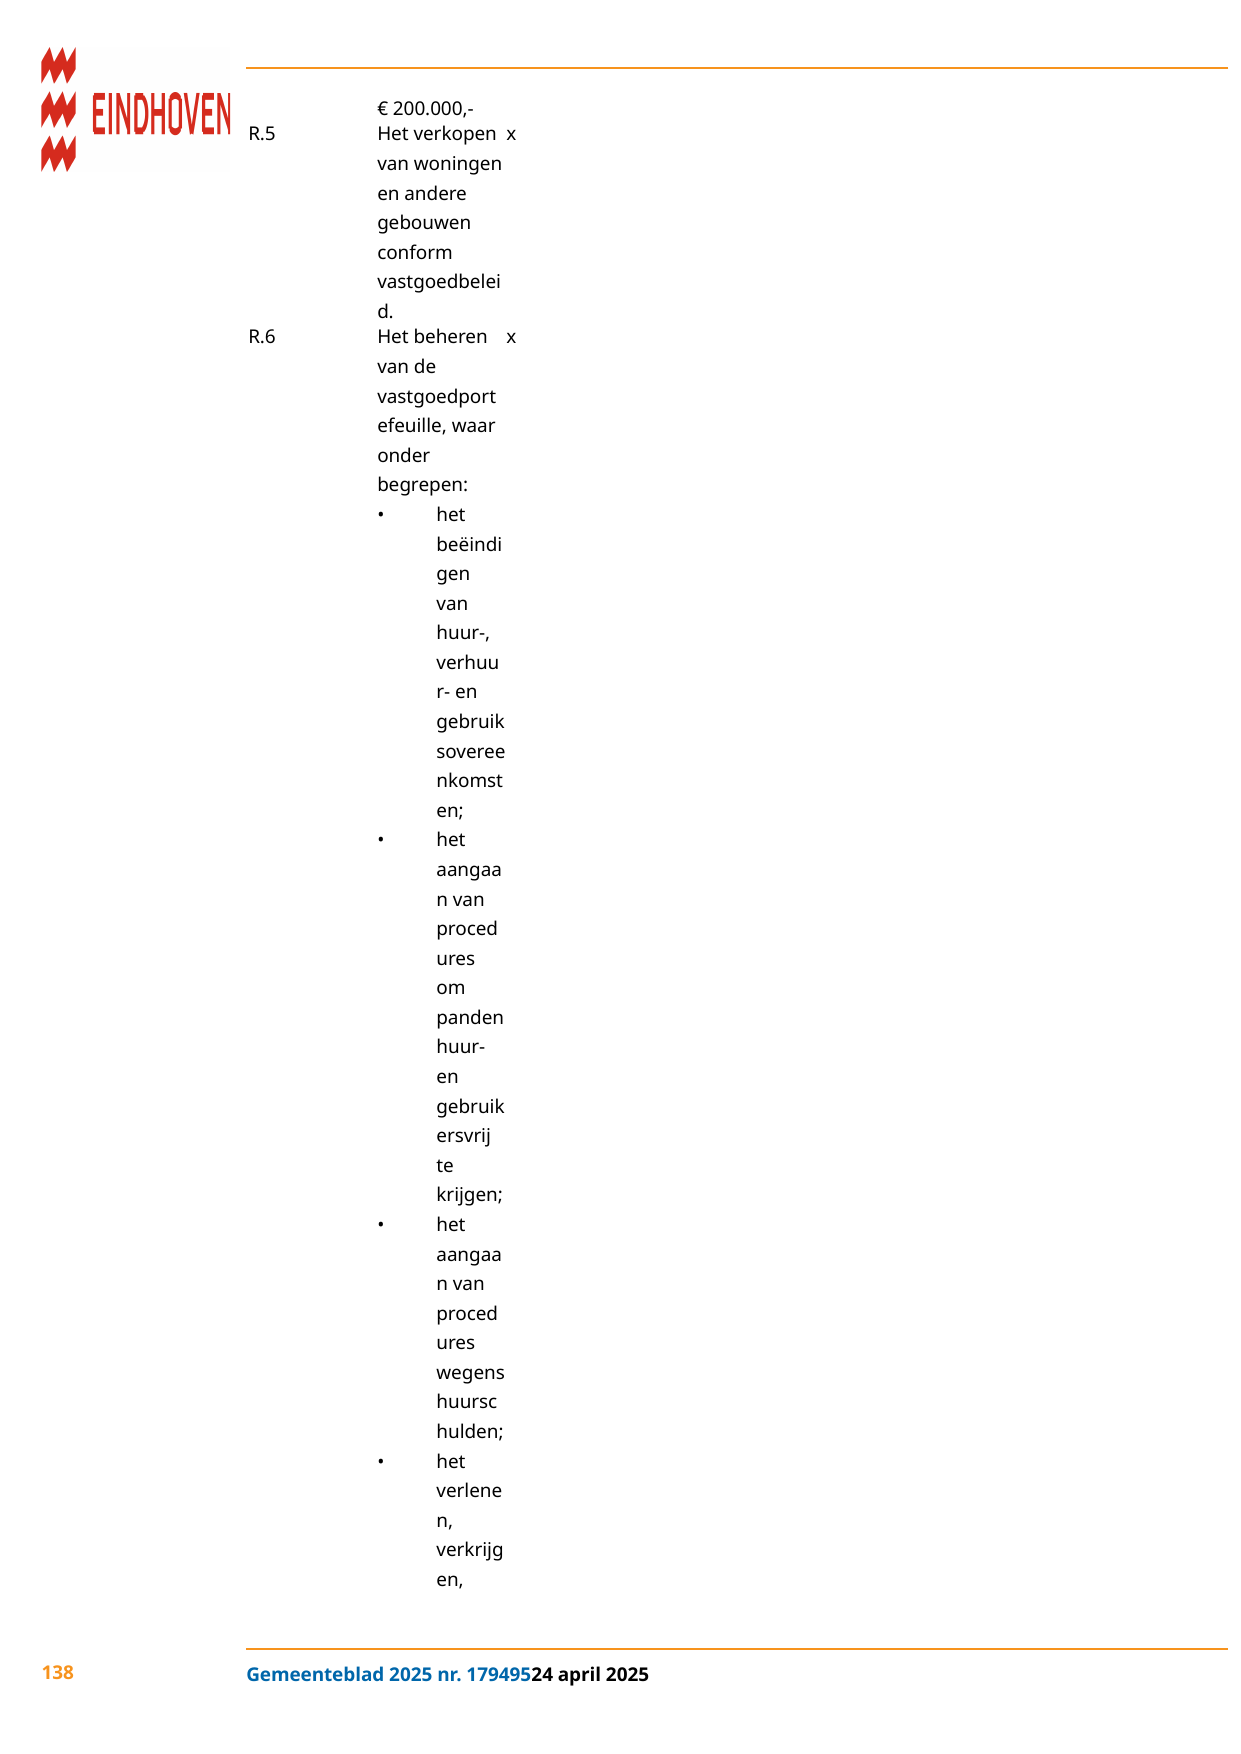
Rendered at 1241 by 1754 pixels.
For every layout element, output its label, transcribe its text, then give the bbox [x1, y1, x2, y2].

table_cell [1023, 121, 1152, 324]
table_cell Het verkopen van woningen en andere gebouwen conform vastgoedbeleid. [377, 121, 506, 324]
table_cell x [506, 121, 893, 324]
table_cell x [506, 324, 893, 1592]
table_cell [894, 121, 1022, 324]
table_cell [1023, 324, 1152, 1592]
table_cell € 200.000,- [377, 95, 506, 121]
table_cell [1023, 95, 1152, 121]
table_cell [894, 95, 1022, 121]
table_cell [894, 324, 1022, 1592]
table_cell R.6 [248, 324, 377, 1592]
table_cell Het beheren van de vastgoedportefeuille, waar onder begrepen: het beëindigen van huur-, verhuur- en gebruiksovereenkomsten; het aangaan van procedures om panden huur- en gebruikersvrij te krijgen; het aangaan van procedures wegens huurschulden; het verlenen, verkrijgen, [377, 324, 506, 1592]
table_cell [506, 95, 893, 121]
picture [41, 47, 231, 172]
table_cell R.5 [248, 121, 377, 324]
table_cell [248, 95, 377, 121]
